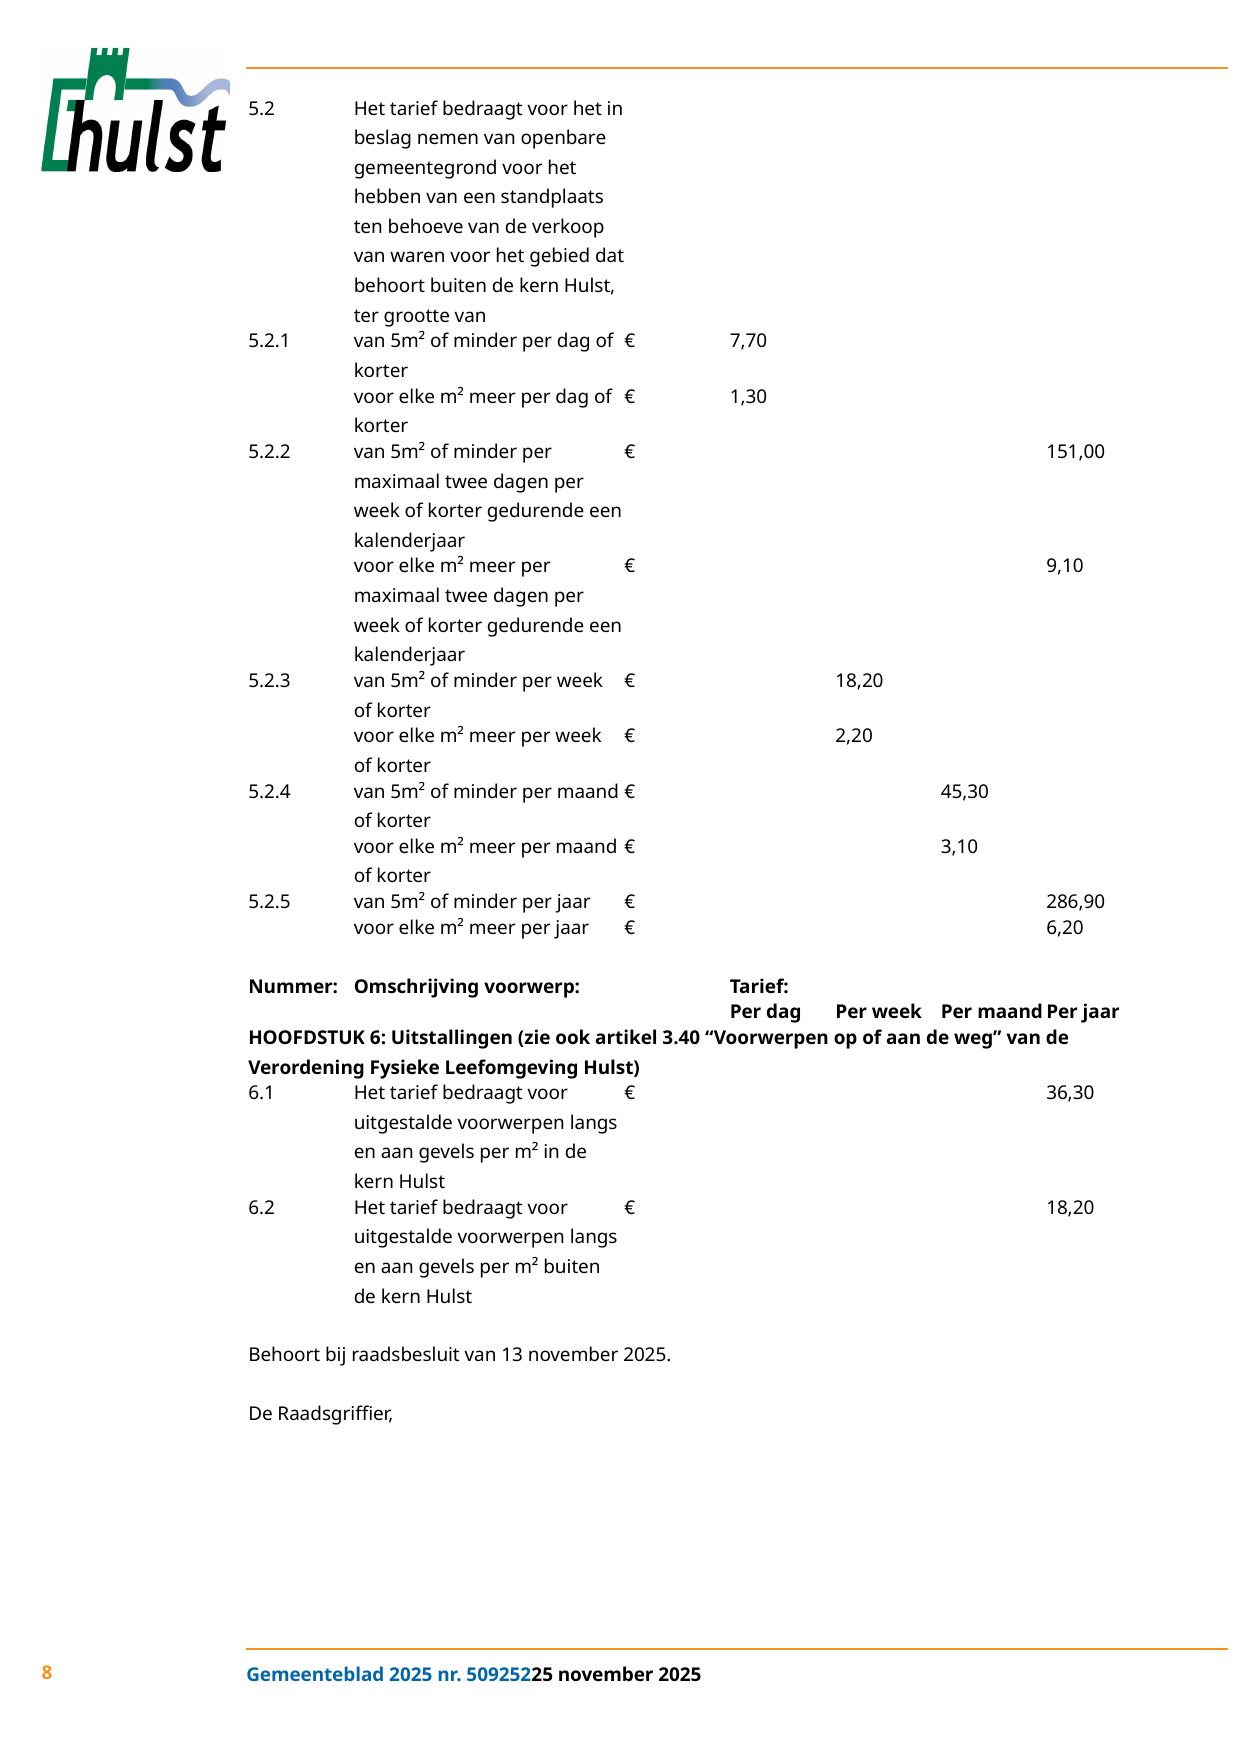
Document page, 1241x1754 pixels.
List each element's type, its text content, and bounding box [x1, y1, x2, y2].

table_cell [835, 383, 941, 438]
table_cell van 5m² of minder per maand of korter [354, 778, 624, 833]
table_cell 5.2.4 [248, 778, 353, 833]
table_cell 45,30 [941, 778, 1046, 833]
table_cell € [624, 438, 729, 553]
table_cell [941, 1080, 1046, 1194]
table_cell 18,20 [1046, 1194, 1152, 1308]
table_header [624, 973, 729, 998]
table_cell van 5m² of minder per jaar [354, 889, 624, 914]
text Behoort bij raadsbesluit van 13 november 2025. [248, 1341, 1152, 1367]
table_cell [730, 667, 835, 722]
table_cell 6,20 [1046, 914, 1152, 940]
table_cell € [624, 328, 729, 383]
table_cell [624, 95, 729, 328]
table_cell [835, 95, 941, 328]
table_cell [730, 889, 835, 914]
table_cell [835, 778, 941, 833]
table_cell 2,20 [835, 723, 941, 778]
table_cell [835, 889, 941, 914]
table_cell voor elke m² meer per maximaal twee dagen per week of korter gedurende een kalenderjaar [354, 553, 624, 667]
table_header Nummer: [248, 973, 353, 998]
table_cell € [624, 889, 729, 914]
table_cell van 5m² of minder per maximaal twee dagen per week of korter gedurende een kalenderjaar [354, 438, 624, 553]
table_cell [941, 667, 1046, 722]
table_cell 5.2 [248, 95, 353, 328]
table_cell [941, 553, 1046, 667]
table_cell [1046, 723, 1152, 778]
table_cell [1046, 778, 1152, 833]
text De Raadsgriffier, [248, 1401, 1152, 1426]
table_cell [730, 833, 835, 888]
table_cell 36,30 [1046, 1080, 1152, 1194]
table_cell 3,10 [941, 833, 1046, 888]
table_cell 6.1 [248, 1080, 353, 1194]
table_cell Het tarief bedraagt voor uitgestalde voorwerpen langs en aan gevels per m² in de kern Hulst [354, 1080, 624, 1194]
table_cell € [624, 667, 729, 722]
table_cell Het tarief bedraagt voor uitgestalde voorwerpen langs en aan gevels per m² buiten de kern Hulst [354, 1194, 624, 1308]
table_cell [248, 999, 729, 1024]
table_cell 5.2.3 [248, 667, 353, 722]
table_cell voor elke m² meer per dag of korter [354, 383, 624, 438]
table_cell € [624, 833, 729, 888]
table_cell [1046, 95, 1152, 328]
table_cell [941, 383, 1046, 438]
table_cell [730, 95, 835, 328]
table_cell Per week [835, 999, 941, 1024]
table_cell [941, 95, 1046, 328]
table_cell HOOFDSTUK 6: Uitstallingen (zie ook artikel 3.40 “Voorwerpen op of aan de weg” van de Verordening Fysieke Leefomgeving Hulst) [248, 1024, 1152, 1079]
table_cell [941, 328, 1046, 383]
table_cell [941, 438, 1046, 553]
table_cell [248, 723, 353, 778]
table_cell [248, 553, 353, 667]
table_cell [835, 1080, 941, 1194]
table_cell [835, 833, 941, 888]
table_cell [1046, 667, 1152, 722]
table_cell [835, 553, 941, 667]
table_cell [730, 914, 835, 940]
table_cell € [624, 1194, 729, 1308]
table_cell [835, 914, 941, 940]
table_cell € [624, 553, 729, 667]
table_cell Per maand [941, 999, 1046, 1024]
table_cell voor elke m² meer per jaar [354, 914, 624, 940]
table_cell [941, 889, 1046, 914]
table_cell € [624, 723, 729, 778]
table_cell [835, 328, 941, 383]
table_cell [248, 914, 353, 940]
table_cell 5.2.2 [248, 438, 353, 553]
table_cell 7,70 [730, 328, 835, 383]
table_cell [730, 723, 835, 778]
table_header Tarief: [730, 973, 1152, 998]
table_cell [730, 438, 835, 553]
table_cell 5.2.1 [248, 328, 353, 383]
table_cell [941, 914, 1046, 940]
table_cell 151,00 [1046, 438, 1152, 553]
table_cell € [624, 914, 729, 940]
table_cell [1046, 328, 1152, 383]
table_cell [941, 1194, 1046, 1308]
table_cell € [624, 383, 729, 438]
table_cell € [624, 1080, 729, 1194]
table_cell 5.2.5 [248, 889, 353, 914]
table_cell [248, 833, 353, 888]
table_header Omschrijving voorwerp: [354, 973, 624, 998]
table_cell Per jaar [1046, 999, 1152, 1024]
table_cell [1046, 383, 1152, 438]
table_cell Per dag [730, 999, 835, 1024]
table_cell [248, 383, 353, 438]
table_cell voor elke m² meer per week of korter [354, 723, 624, 778]
table_cell van 5m² of minder per week of korter [354, 667, 624, 722]
table_cell [730, 1194, 835, 1308]
table_cell [730, 1080, 835, 1194]
table_cell [941, 723, 1046, 778]
table_cell [730, 778, 835, 833]
table_cell [730, 553, 835, 667]
table_cell € [624, 778, 729, 833]
table_cell 9,10 [1046, 553, 1152, 667]
table_cell 18,20 [835, 667, 941, 722]
table_cell voor elke m² meer per maand of korter [354, 833, 624, 888]
table_cell Het tarief bedraagt voor het in beslag nemen van openbare gemeentegrond voor het hebben van een standplaats ten behoeve van de verkoop van waren voor het gebied dat behoort buiten de kern Hulst, ter grootte van [354, 95, 624, 328]
table_cell van 5m² of minder per dag of korter [354, 328, 624, 383]
table_cell 1,30 [730, 383, 835, 438]
picture [41, 47, 231, 172]
table_cell 286,90 [1046, 889, 1152, 914]
table_cell 6.2 [248, 1194, 353, 1308]
table_cell [835, 438, 941, 553]
table_cell [1046, 833, 1152, 888]
table_cell [835, 1194, 941, 1308]
